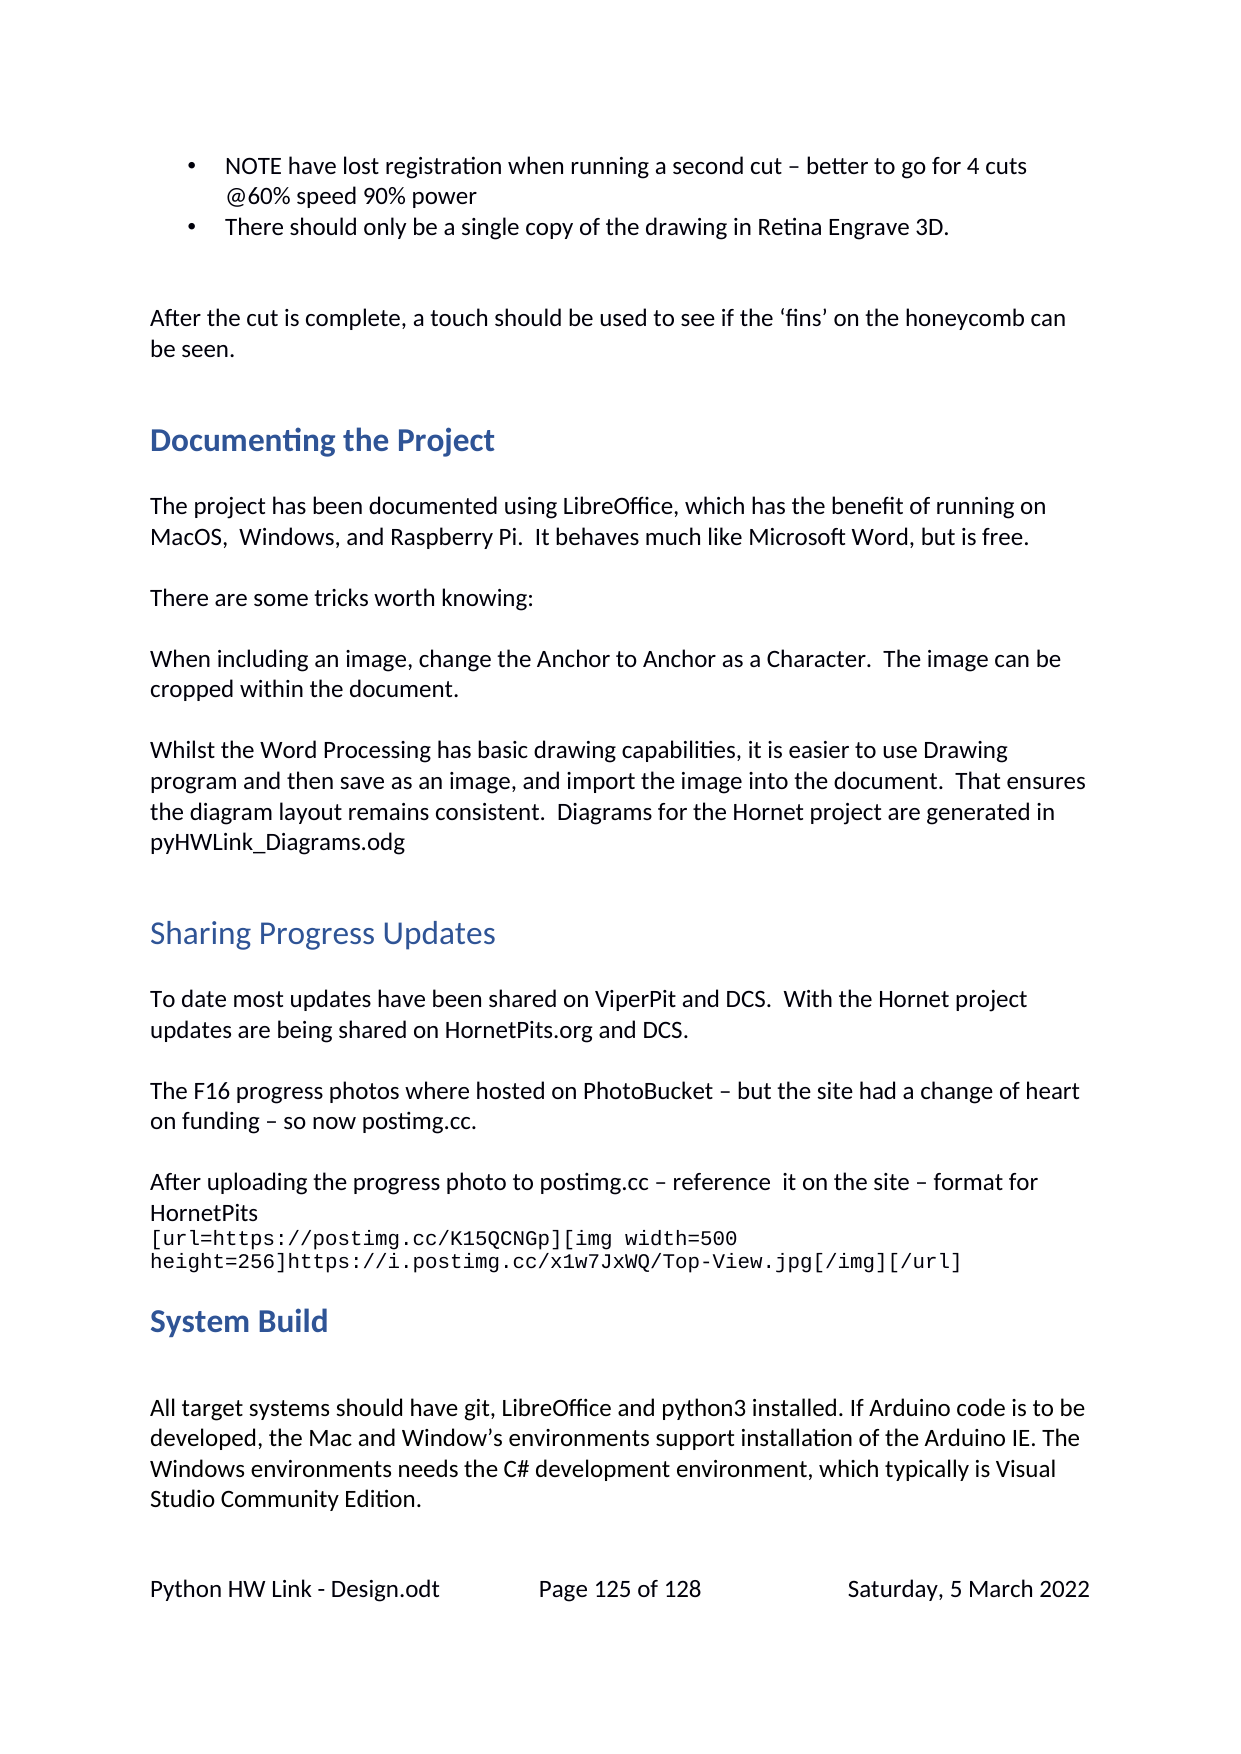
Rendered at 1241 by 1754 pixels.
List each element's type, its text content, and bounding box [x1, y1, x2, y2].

text The project has been documented using LibreOffice, which has the benefit of running on MacOS, Windows, and Raspberry Pi. It behaves much like Microsoft Word, but is free. [150, 490, 1090, 551]
text All target systems should have git, LibreOffice and python3 installed. If Arduino code is to be developed, the Mac and Window’s environments support installation of the Arduino IE. The Windows environments needs the C# development environment, which typically is Visual Studio Community Edition. [150, 1392, 1090, 1514]
text After uploading the progress photo to postimg.cc – reference it on the site – format for HornetPits [150, 1167, 1090, 1228]
list NOTE have lost registration when running a second cut – better to go for 4 cuts @60% speed 90% power [187, 150, 1090, 211]
text After the cut is complete, a touch should be used to see if the ‘fins’ on the honeycomb can be seen. [150, 303, 1090, 364]
subtitle Sharing Progress Updates [150, 912, 1090, 953]
subtitle Documenting the Project [150, 419, 1090, 460]
list There should only be a single copy of the drawing in Retina Engrave 3D. [187, 211, 1090, 242]
text [url=https://postimg.cc/K15QCNGp][img width=500 height=256]https://i.postimg.cc/x1w7JxWQ/Top-View.jpg[/img][/url] [150, 1228, 1090, 1275]
text There are some tricks worth knowing: [150, 582, 1090, 612]
text The F16 progress photos where hosted on PhotoBucket – but the site had a change of heart on funding – so now postimg.cc. [150, 1075, 1090, 1136]
text Whilst the Word Processing has basic drawing capabilities, it is easier to use Drawing program and then save as an image, and import the image into the document. That ensures the diagram layout remains consistent. Diagrams for the Hornet project are generated in pyHWLink_Diagrams.odg [150, 734, 1090, 857]
text To date most updates have been shared on ViperPit and DCS. With the Hornet project updates are being shared on HornetPits.org and DCS. [150, 983, 1090, 1044]
subtitle System Build [150, 1300, 1090, 1341]
text When including an image, change the Anchor to Anchor as a Character. The image can be cropped within the document. [150, 643, 1090, 704]
